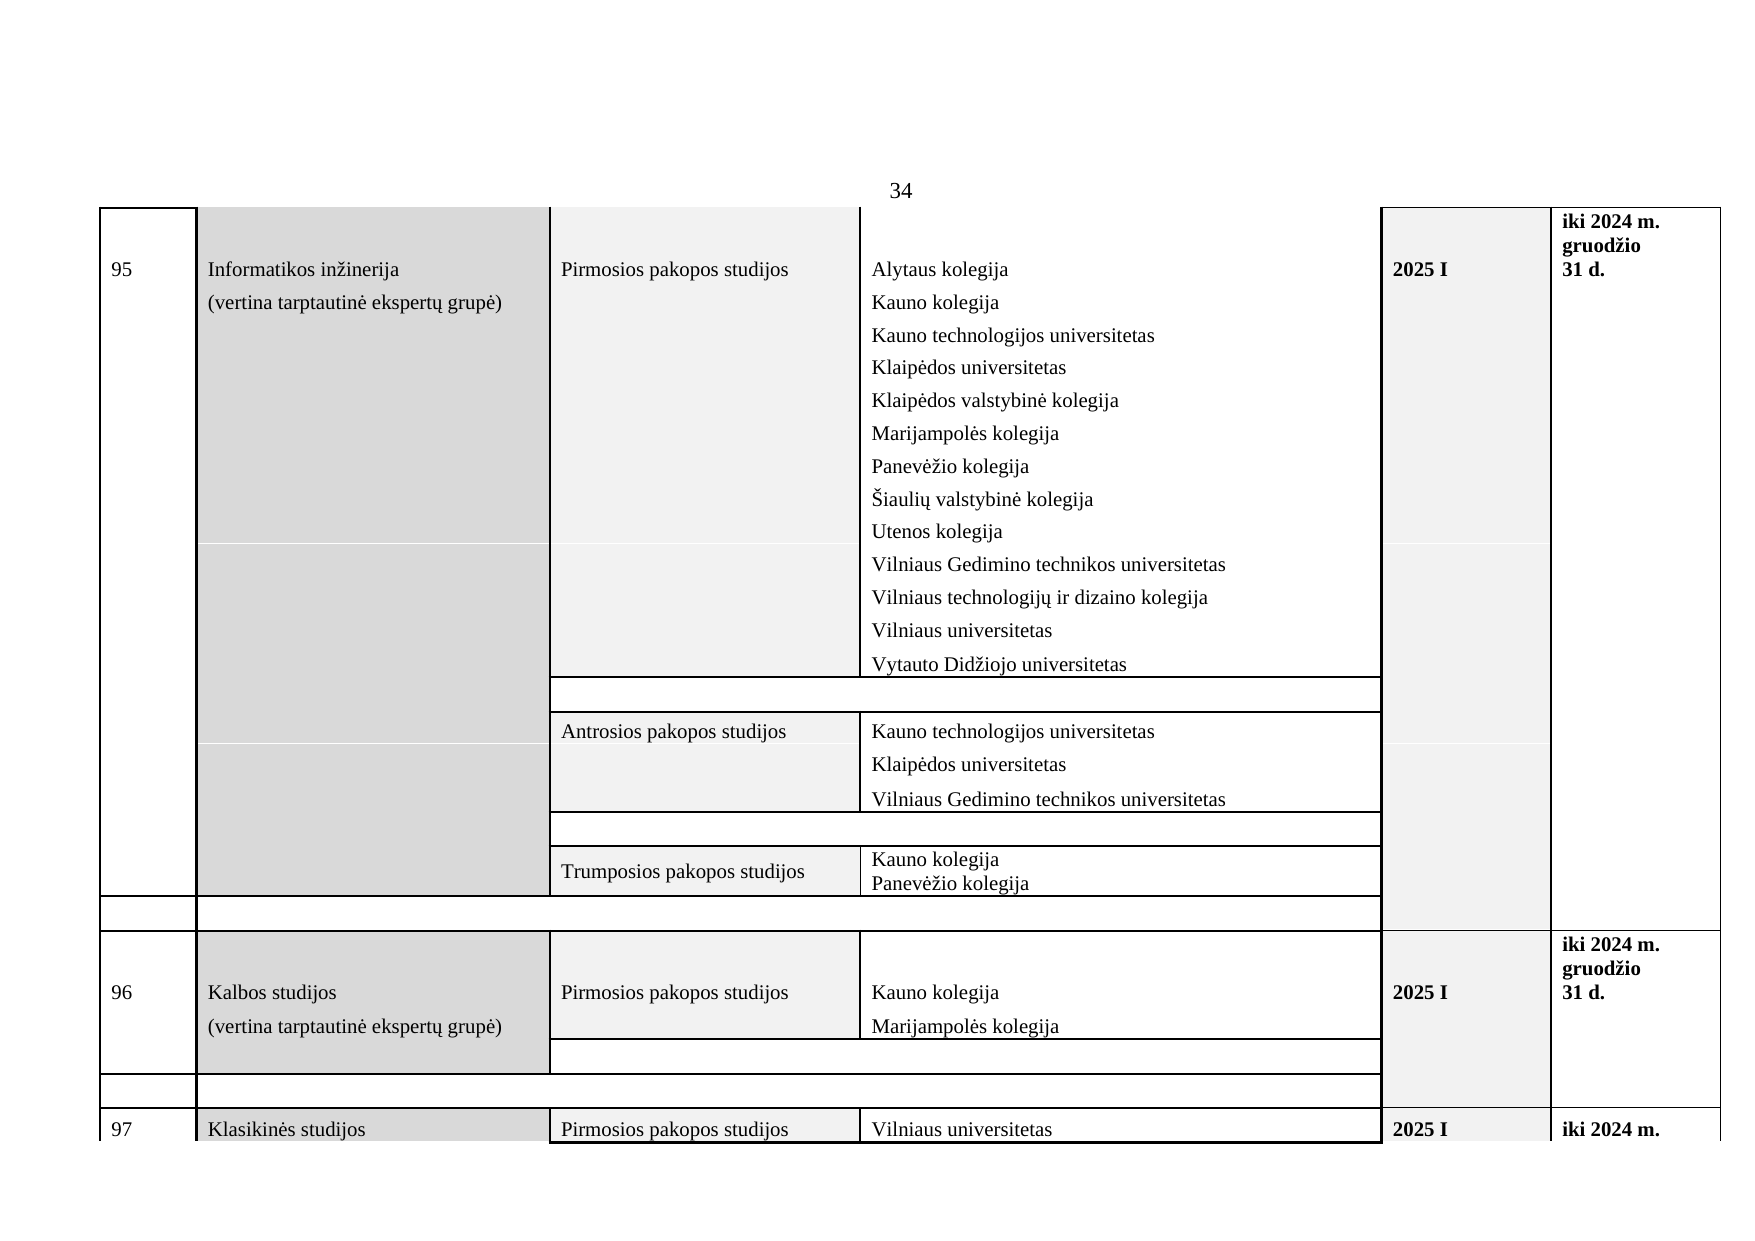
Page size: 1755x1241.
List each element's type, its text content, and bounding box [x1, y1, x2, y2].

table_cell [101, 412, 195, 445]
table_cell Kalbos studijos [198, 932, 549, 1004]
table_cell [1552, 281, 1720, 314]
table_cell [101, 347, 195, 379]
table_cell [1383, 445, 1550, 478]
table_cell [101, 609, 195, 642]
table_cell [551, 412, 859, 445]
table_cell Vilniaus universitetas [861, 609, 1380, 642]
table_cell [551, 813, 1380, 845]
table_cell [1552, 544, 1720, 576]
table_cell [198, 1075, 549, 1107]
table_cell [1552, 895, 1720, 929]
table_cell [101, 1075, 195, 1107]
table_cell [1552, 776, 1720, 811]
table_cell [1383, 576, 1550, 609]
table_cell [198, 776, 549, 895]
table_cell [1552, 511, 1720, 543]
table_cell iki 2024 m. gruodžio 31 d. [1552, 208, 1720, 281]
table_cell Pirmosios pakopos studijos [551, 1109, 859, 1141]
table_cell (vertina tarptautinė ekspertų grupė) [198, 1004, 549, 1038]
table_cell [1383, 347, 1550, 379]
table_cell [1383, 314, 1550, 347]
table_cell [1383, 511, 1550, 543]
table_cell [551, 642, 859, 676]
table_cell [101, 445, 195, 478]
table_cell [1552, 478, 1720, 511]
table_cell [101, 478, 195, 511]
table_cell [101, 711, 195, 743]
table_cell [1552, 609, 1720, 642]
table_cell 97 [101, 1109, 195, 1141]
table_cell 96 [101, 932, 195, 1004]
table_cell [198, 347, 549, 379]
table_cell [198, 314, 549, 347]
table_cell [1383, 544, 1550, 576]
table_cell Kauno kolegija [861, 932, 1380, 1004]
table_cell [1383, 845, 1550, 895]
table_cell iki 2024 m. gruodžio 31 d. [1552, 931, 1720, 1004]
table_cell Antrosios pakopos studijos [551, 713, 859, 743]
table_cell Panevėžio kolegija [861, 445, 1380, 478]
table_cell [1552, 1038, 1720, 1073]
table_cell Trumposios pakopos studijos [551, 847, 860, 895]
table_cell Klaipėdos universitetas [861, 744, 1380, 776]
table_cell Marijampolės kolegija [861, 1004, 1380, 1038]
table_cell [1383, 744, 1550, 776]
table_cell Vilniaus Gedimino technikos universitetas [861, 776, 1380, 811]
table_cell [198, 676, 549, 711]
table_cell [101, 576, 195, 609]
table_cell 95 [101, 209, 195, 281]
table_cell iki 2024 m. [1552, 1108, 1720, 1141]
table_cell Pirmosios pakopos studijos [551, 932, 859, 1004]
table_cell [198, 609, 549, 642]
table_cell [551, 478, 859, 511]
table_cell Informatikos inžinerija [198, 207, 549, 281]
table_cell [550, 1075, 860, 1107]
table_cell Marijampolės kolegija [861, 412, 1380, 445]
table_cell 2025 I [1383, 1108, 1550, 1141]
table_cell [1383, 412, 1550, 445]
table_cell [101, 511, 195, 543]
table_cell [198, 544, 549, 576]
table_cell [1552, 845, 1720, 895]
table_cell [101, 544, 195, 576]
table_cell Vytauto Didžiojo universitetas [861, 642, 1380, 676]
table_cell Klasikinės studijos [198, 1109, 549, 1141]
table_cell [860, 1075, 1380, 1107]
table_cell Kauno kolegija [861, 281, 1380, 314]
table_cell [101, 676, 195, 711]
table_cell [860, 897, 1380, 929]
table_cell [1552, 744, 1720, 776]
table_cell [551, 281, 859, 314]
table_cell [198, 478, 549, 511]
table_cell Kauno technologijos universitetas [861, 713, 1380, 743]
table_cell [1552, 711, 1720, 743]
table_cell [198, 445, 549, 478]
table_cell [1383, 478, 1550, 511]
table_cell [101, 811, 195, 845]
table_cell [1552, 1073, 1720, 1107]
table_cell [101, 1038, 195, 1073]
table_cell [1383, 609, 1550, 642]
table_cell [1552, 314, 1720, 347]
table_cell [551, 576, 859, 609]
table_cell [1383, 1004, 1550, 1038]
table_cell [551, 347, 859, 379]
table_cell [198, 412, 549, 445]
table_cell Pirmosios pakopos studijos [551, 207, 859, 281]
table_cell [198, 1038, 549, 1073]
table_cell [101, 379, 195, 412]
table_cell [198, 511, 549, 543]
table_cell [1552, 445, 1720, 478]
table_cell 2025 I [1383, 208, 1550, 281]
table_cell Kauno kolegija Panevėžio kolegija [861, 847, 1380, 895]
table_cell [551, 776, 859, 811]
table_cell [1383, 811, 1550, 845]
table_cell [198, 711, 549, 743]
table_cell [101, 642, 195, 676]
table_cell [551, 379, 859, 412]
table_cell [1552, 676, 1720, 711]
table_cell [1383, 711, 1550, 743]
table_cell [1552, 642, 1720, 676]
table_cell [198, 744, 549, 776]
table_cell [101, 314, 195, 347]
table_cell [1383, 776, 1550, 811]
table_cell [551, 678, 1380, 711]
table_cell [198, 379, 549, 412]
table_cell [1383, 379, 1550, 412]
table_cell [551, 1040, 1380, 1073]
table_cell Alytaus kolegija [861, 207, 1380, 281]
table_cell [551, 609, 859, 642]
table_cell [198, 576, 549, 609]
table_cell [1552, 1004, 1720, 1038]
table_cell Klaipėdos universitetas [861, 347, 1380, 379]
table_cell [101, 744, 195, 776]
table_cell Vilniaus technologijų ir dizaino kolegija [861, 576, 1380, 609]
table_cell [1552, 811, 1720, 845]
table_cell [101, 845, 195, 895]
table_cell [101, 281, 195, 314]
table_cell [551, 544, 859, 576]
table_cell [1552, 576, 1720, 609]
table_cell [1383, 642, 1550, 676]
table_cell [551, 445, 859, 478]
table_cell [101, 897, 195, 929]
table_cell [1552, 379, 1720, 412]
table_cell [101, 776, 195, 811]
table_cell [1383, 281, 1550, 314]
table_cell [1383, 676, 1550, 711]
table_cell [551, 511, 859, 543]
table_cell [551, 744, 859, 776]
table_cell Šiaulių valstybinė kolegija [861, 478, 1380, 511]
table_cell (vertina tarptautinė ekspertų grupė) [198, 281, 549, 314]
table_cell [198, 897, 860, 929]
table_cell [101, 1004, 195, 1038]
table_cell Klaipėdos valstybinė kolegija [861, 379, 1380, 412]
table_cell [1383, 895, 1550, 929]
table_cell [1383, 1073, 1550, 1107]
table_cell Vilniaus universitetas [861, 1109, 1380, 1141]
table_cell [198, 642, 549, 676]
table_cell [551, 314, 859, 347]
table_cell [1552, 347, 1720, 379]
table_cell [551, 1004, 859, 1038]
table_cell Utenos kolegija [861, 511, 1380, 543]
table_cell 2025 I [1383, 931, 1550, 1004]
table_cell Vilniaus Gedimino technikos universitetas [861, 544, 1380, 576]
table_cell [1552, 412, 1720, 445]
table_cell [1383, 1038, 1550, 1073]
table_cell Kauno technologijos universitetas [861, 314, 1380, 347]
